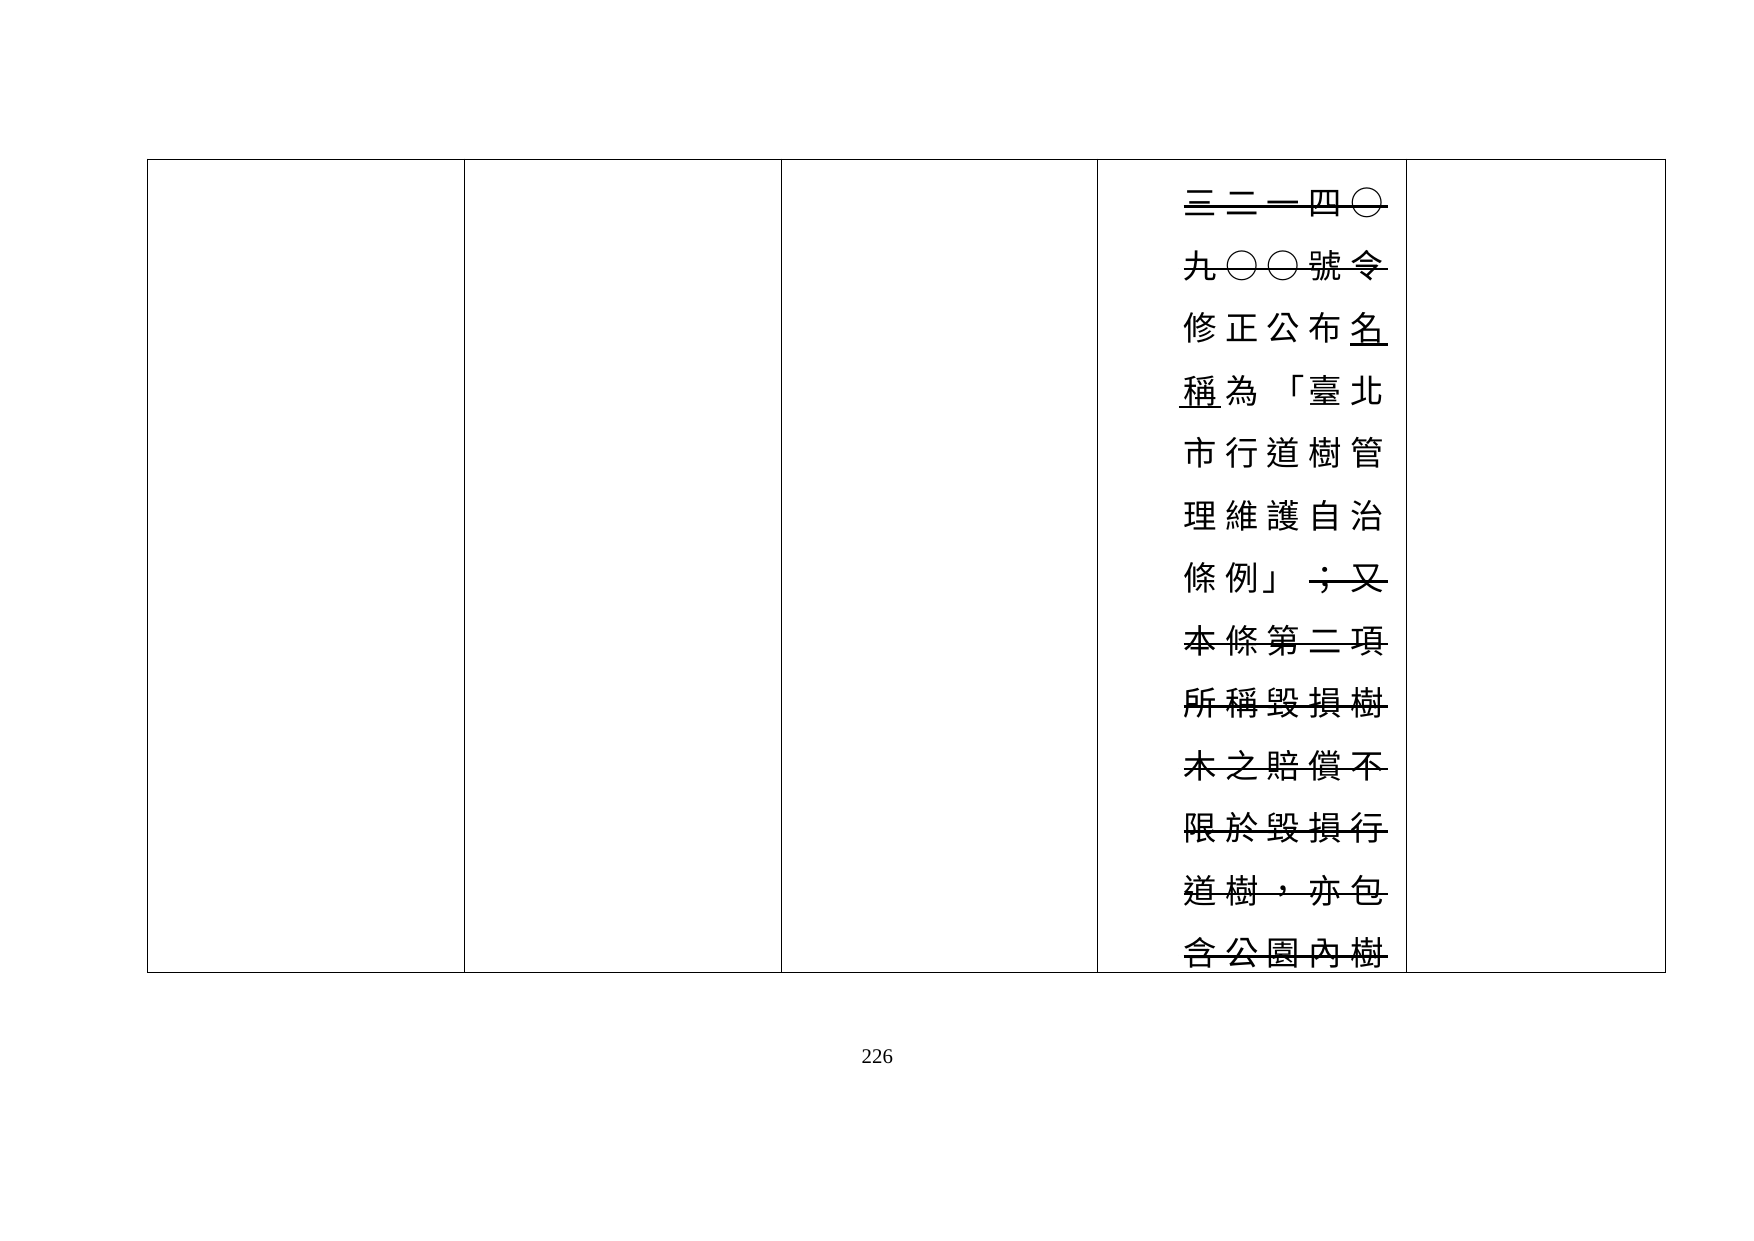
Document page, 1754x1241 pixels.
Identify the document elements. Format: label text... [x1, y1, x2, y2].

table_cell 三二一四○九○○號令修正公布名稱為「臺北市行道樹管理維護自治條例」；又本條第二項所稱毀損樹木之賠償不限於毀損行道樹，亦包含公園內樹 [1098, 160, 1406, 972]
table_cell [148, 160, 464, 972]
table_cell [1407, 160, 1665, 972]
table_cell [782, 160, 1097, 972]
table_cell [465, 160, 781, 972]
